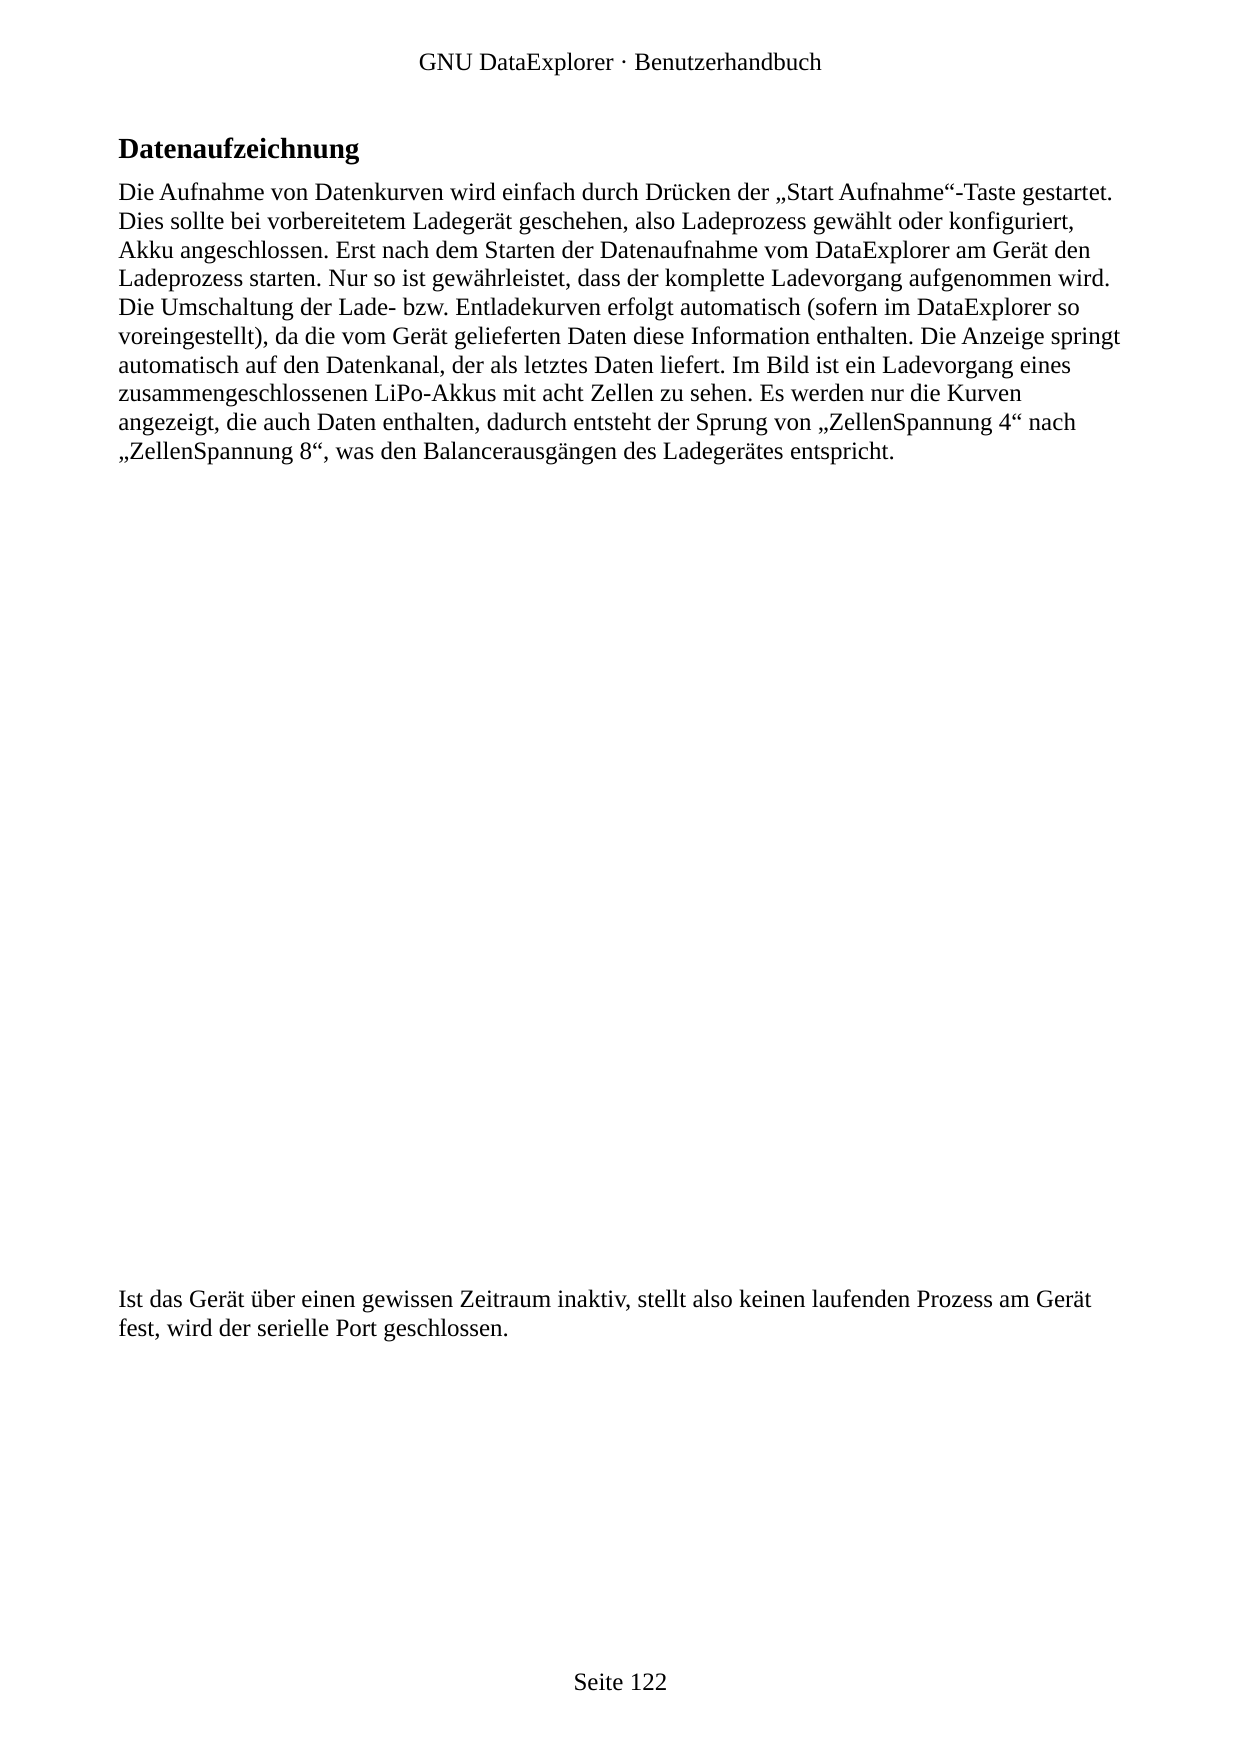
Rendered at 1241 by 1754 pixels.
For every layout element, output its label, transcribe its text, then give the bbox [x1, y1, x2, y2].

text Ist das Gerät über einen gewissen Zeitraum inaktiv, stellt also keinen laufenden Prozess am Gerät fest, wird der serielle Port geschlossen. [118, 1284, 1122, 1342]
text Die Aufnahme von Datenkurven wird einfach durch Drücken der „Start Aufnahme“-Taste gestartet. Dies sollte bei vorbereitetem Ladegerät geschehen, also Ladeprozess gewählt oder konfiguriert, Akku angeschlossen. Erst nach dem Starten der Datenaufnahme vom DataExplorer am Gerät den Ladeprozess starten. Nur so ist gewährleistet, dass der komplette Ladevorgang aufgenommen wird. Die Umschaltung der Lade- bzw. Entladekurven erfolgt automatisch (sofern im DataExplorer so voreingestellt), da die vom Gerät gelieferten Daten diese Information enthalten. Die Anzeige springt automatisch auf den Datenkanal, der als letztes Daten liefert. Im Bild ist ein Ladevorgang eines zusammengeschlossenen LiPo-Akkus mit acht Zellen zu sehen. Es werden nur die Kurven angezeigt, die auch Daten enthalten, dadurch entsteht der Sprung von „ZellenSpannung 4“ nach „ZellenSpannung 8“, was den Balancerausgängen des Ladegerätes entspricht. [118, 177, 1122, 465]
subtitle Datenaufzeichnung [118, 131, 1122, 165]
